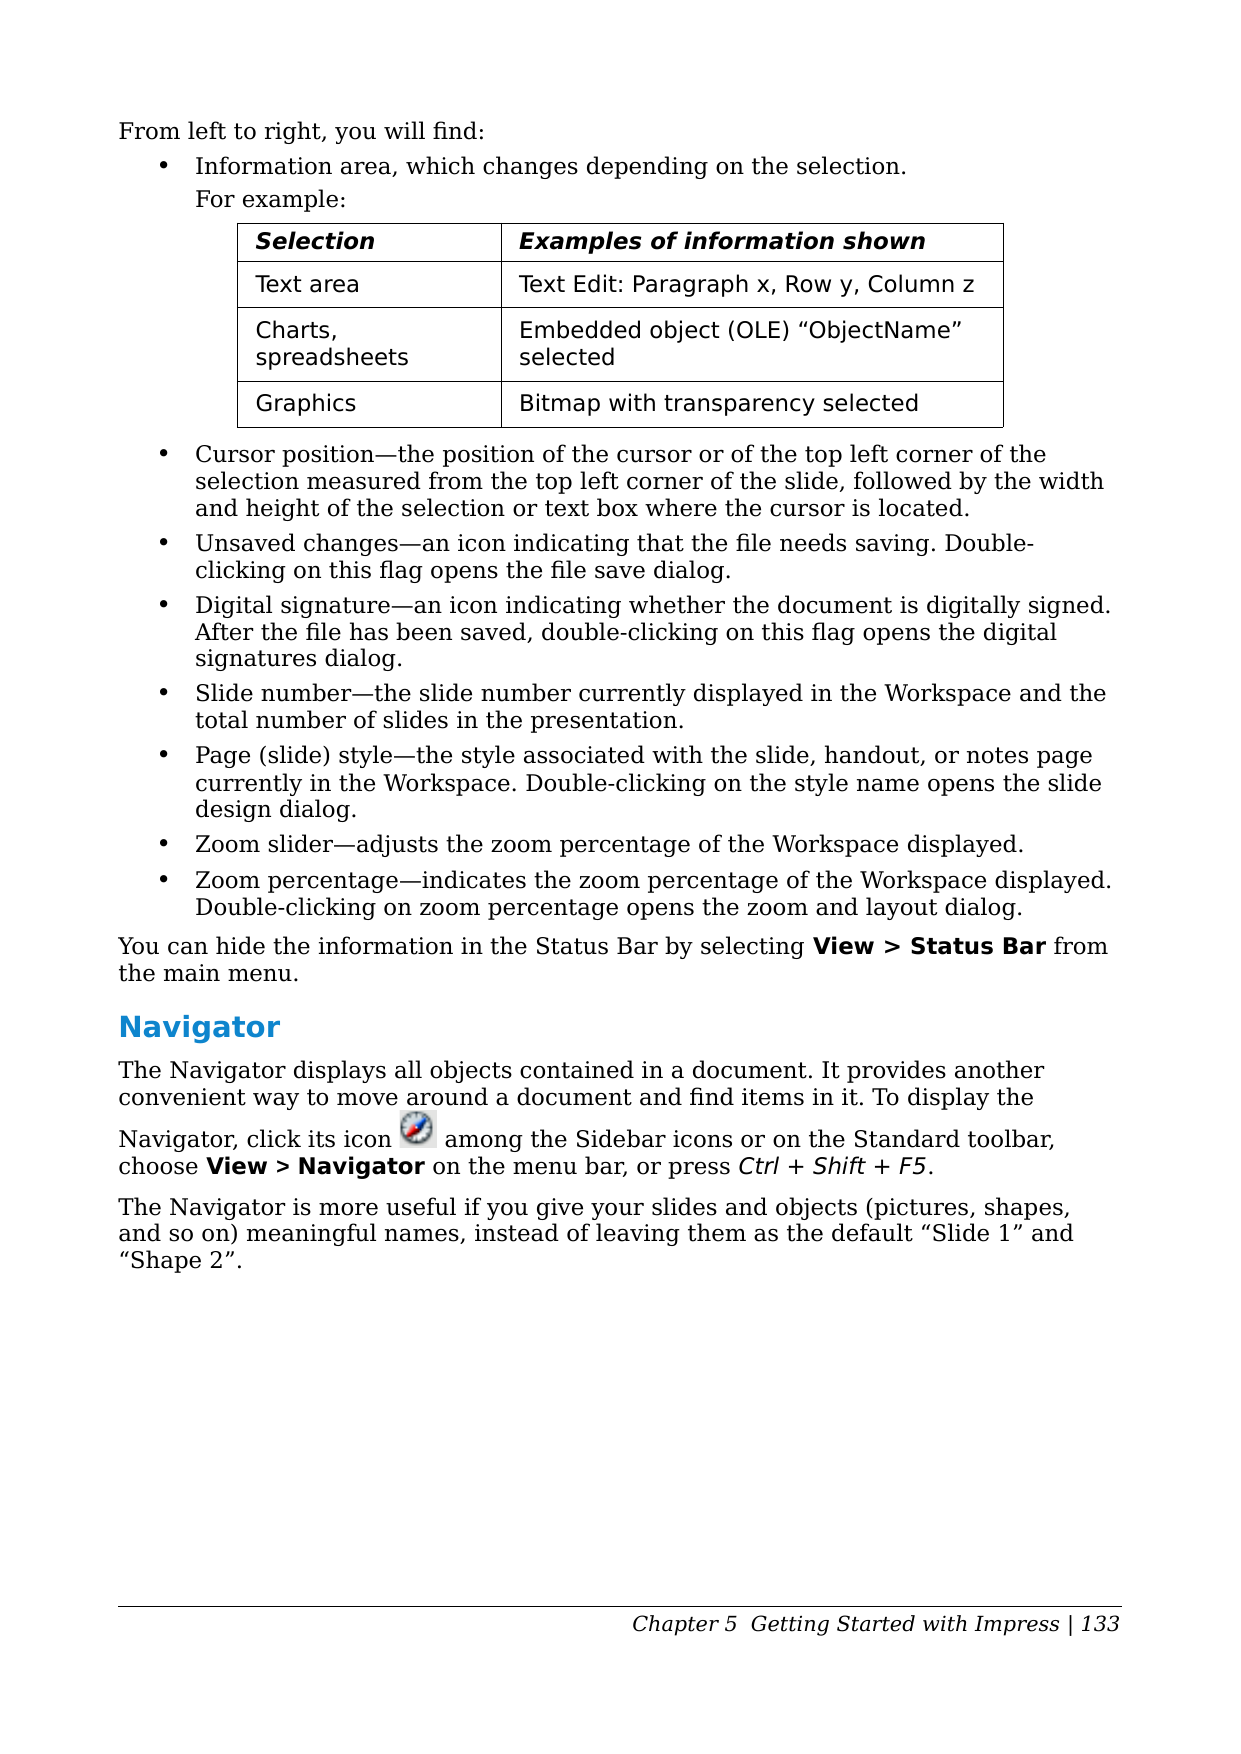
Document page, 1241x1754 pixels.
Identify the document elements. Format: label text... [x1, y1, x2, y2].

list Digital signature—an icon indicating whether the document is digitally signed. After the file has been saved, double-clicking on this flag opens the digital signatures dialog. [156, 590, 1122, 672]
table_header Selection [238, 224, 501, 261]
text The Navigator displays all objects contained in a document. It provides another convenient way to move around a document and find items in it. To display the Navigator, click its icon among the Sidebar icons or on the Standard toolbar, choose View > Navigator on the menu bar, or press Ctrl + Shift + F5. [118, 1057, 1122, 1181]
list Slide number—the slide number currently displayed in the Workspace and the total number of slides in the presentation. [156, 678, 1122, 734]
list For example: [156, 187, 1122, 213]
list Page (slide) style—the style associated with the slide, handout, or notes page currently in the Workspace. Double-clicking on the style name opens the slide design dialog. [156, 741, 1122, 823]
text The Navigator is more useful if you give your slides and objects (pictures, shapes, and so on) meaningful names, instead of leaving them as the default “Slide 1” and “Shape 2”. [118, 1194, 1122, 1274]
table_cell Graphics [238, 382, 501, 427]
list Unsaved changes—an icon indicating that the file needs saving. Double-clicking on this flag opens the file save dialog. [156, 528, 1122, 583]
list Zoom percentage—indicates the zoom percentage of the Workspace displayed. Double-clicking on zoom percentage opens the zoom and layout dialog. [156, 865, 1122, 921]
table_cell Text Edit: Paragraph x, Row y, Column z [502, 262, 1003, 307]
list Zoom slider—adjusts the zoom percentage of the Workspace displayed. [156, 829, 1122, 858]
table_header Examples of information shown [502, 224, 1003, 261]
table_cell Text area [238, 262, 501, 307]
table_cell Charts, spreadsheets [238, 308, 501, 381]
table_cell Bitmap with transparency selected [502, 382, 1003, 427]
picture [399, 1110, 437, 1148]
table_cell Embedded object (OLE) “ObjectName” selected [502, 308, 1003, 381]
subtitle Navigator [118, 1011, 1122, 1044]
list Cursor position—the position of the cursor or of the top left corner of the selection measured from the top left corner of the slide, followed by the width and height of the selection or text box where the cursor is located. [156, 439, 1122, 521]
list Information area, which changes depending on the selection. [156, 151, 1122, 180]
list From left to right, you will find: [118, 118, 1122, 145]
text You can hide the information in the Status Bar by selecting View > Status Bar from the main menu. [118, 933, 1122, 986]
